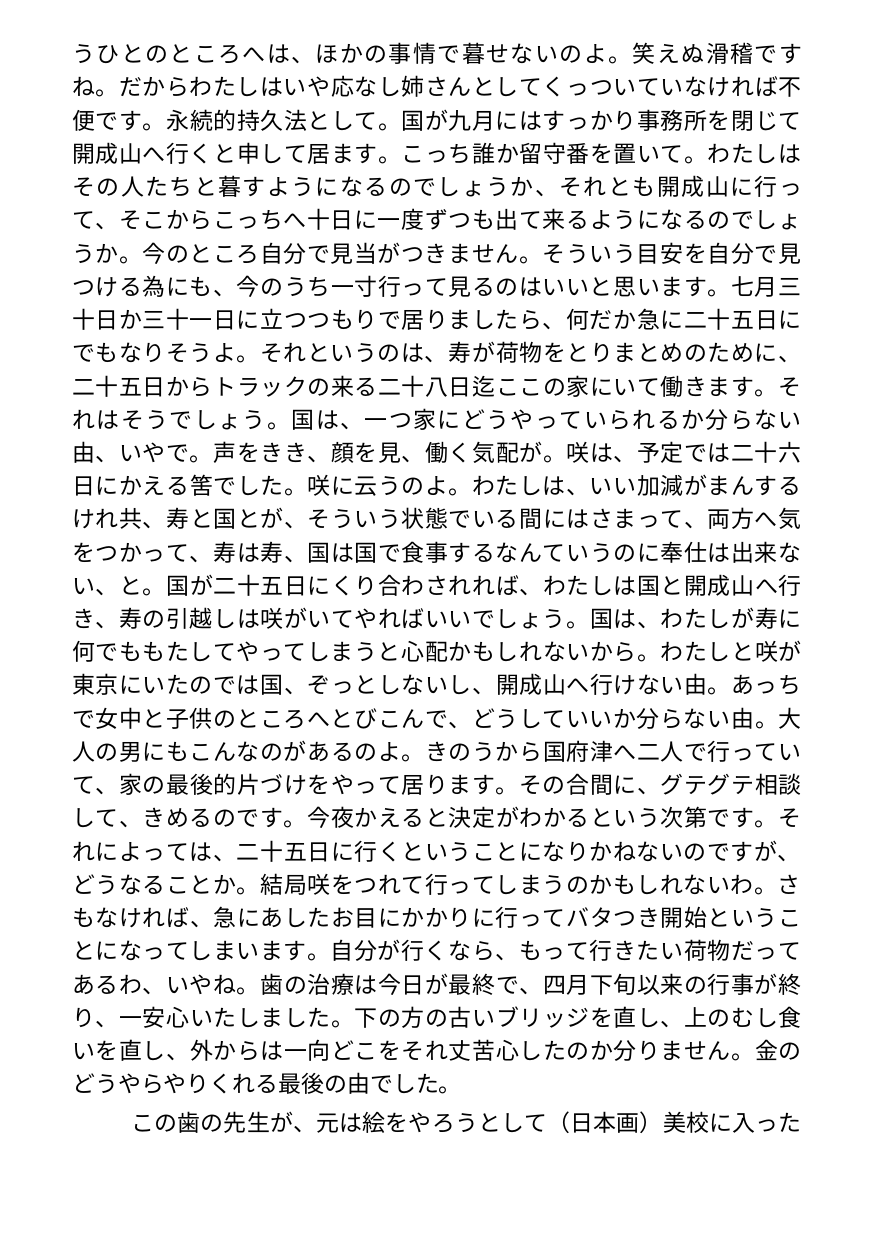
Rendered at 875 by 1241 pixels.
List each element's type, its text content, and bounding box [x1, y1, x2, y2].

text うひとのところへは、ほかの事情で暮せないのよ。笑えぬ滑稽ですね。だからわたしはいや応なし姉さんとしてくっついていなければ不便です。永続的持久法として。国が九月にはすっかり事務所を閉じて開成山へ行くと申して居ます。こっち誰か留守番を置いて。わたしはその人たちと暮すようになるのでしょうか、それとも開成山に行って、そこからこっちへ十日に一度ずつも出て来るようになるのでしょうか。今のところ自分で見当がつきません。そういう目安を自分で見つける為にも、今のうち一寸行って見るのはいいと思います。七月三十日か三十一日に立つつもりで居りましたら、何だか急に二十五日にでもなりそうよ。それというのは、寿が荷物をとりまとめのために、二十五日からトラックの来る二十八日迄ここの家にいて働きます。それはそうでしょう。国は、一つ家にどうやっていられるか分らない由、いやで。声をきき、顔を見、働く気配が。咲は、予定では二十六日にかえる筈でした。咲に云うのよ。わたしは、いい加減がまんするけれ共、寿と国とが、そういう状態でいる間にはさまって、両方へ気をつかって、寿は寿、国は国で食事するなんていうのに奉仕は出来ない、と。国が二十五日にくり合わされれば、わたしは国と開成山へ行き、寿の引越しは咲がいてやればいいでしょう。国は、わたしが寿に何でももたしてやってしまうと心配かもしれないから。わたしと咲が東京にいたのでは国、ぞっとしないし、開成山へ行けない由。あっちで女中と子供のところへとびこんで、どうしていいか分らない由。大人の男にもこんなのがあるのよ。きのうから国府津へ二人で行っていて、家の最後的片づけをやって居ります。その合間に、グテグテ相談して、きめるのです。今夜かえると決定がわかるという次第です。それによっては、二十五日に行くということになりかねないのですが、どうなることか。結局咲をつれて行ってしまうのかもしれないわ。さもなければ、急にあしたお目にかかりに行ってバタつき開始ということになってしまいます。自分が行くなら、もって行きたい荷物だってあるわ、いやね。歯の治療は今日が最終で、四月下旬以来の行事が終り、一安心いたしました。下の方の古いブリッジを直し、上のむし食いを直し、外からは一向どこをそれ丈苦心したのか分りません。金のどうやらやりくれる最後の由でした。 [72, 36, 802, 1099]
text この歯の先生が、元は絵をやろうとして（日本画）美校に入った [72, 1105, 802, 1138]
